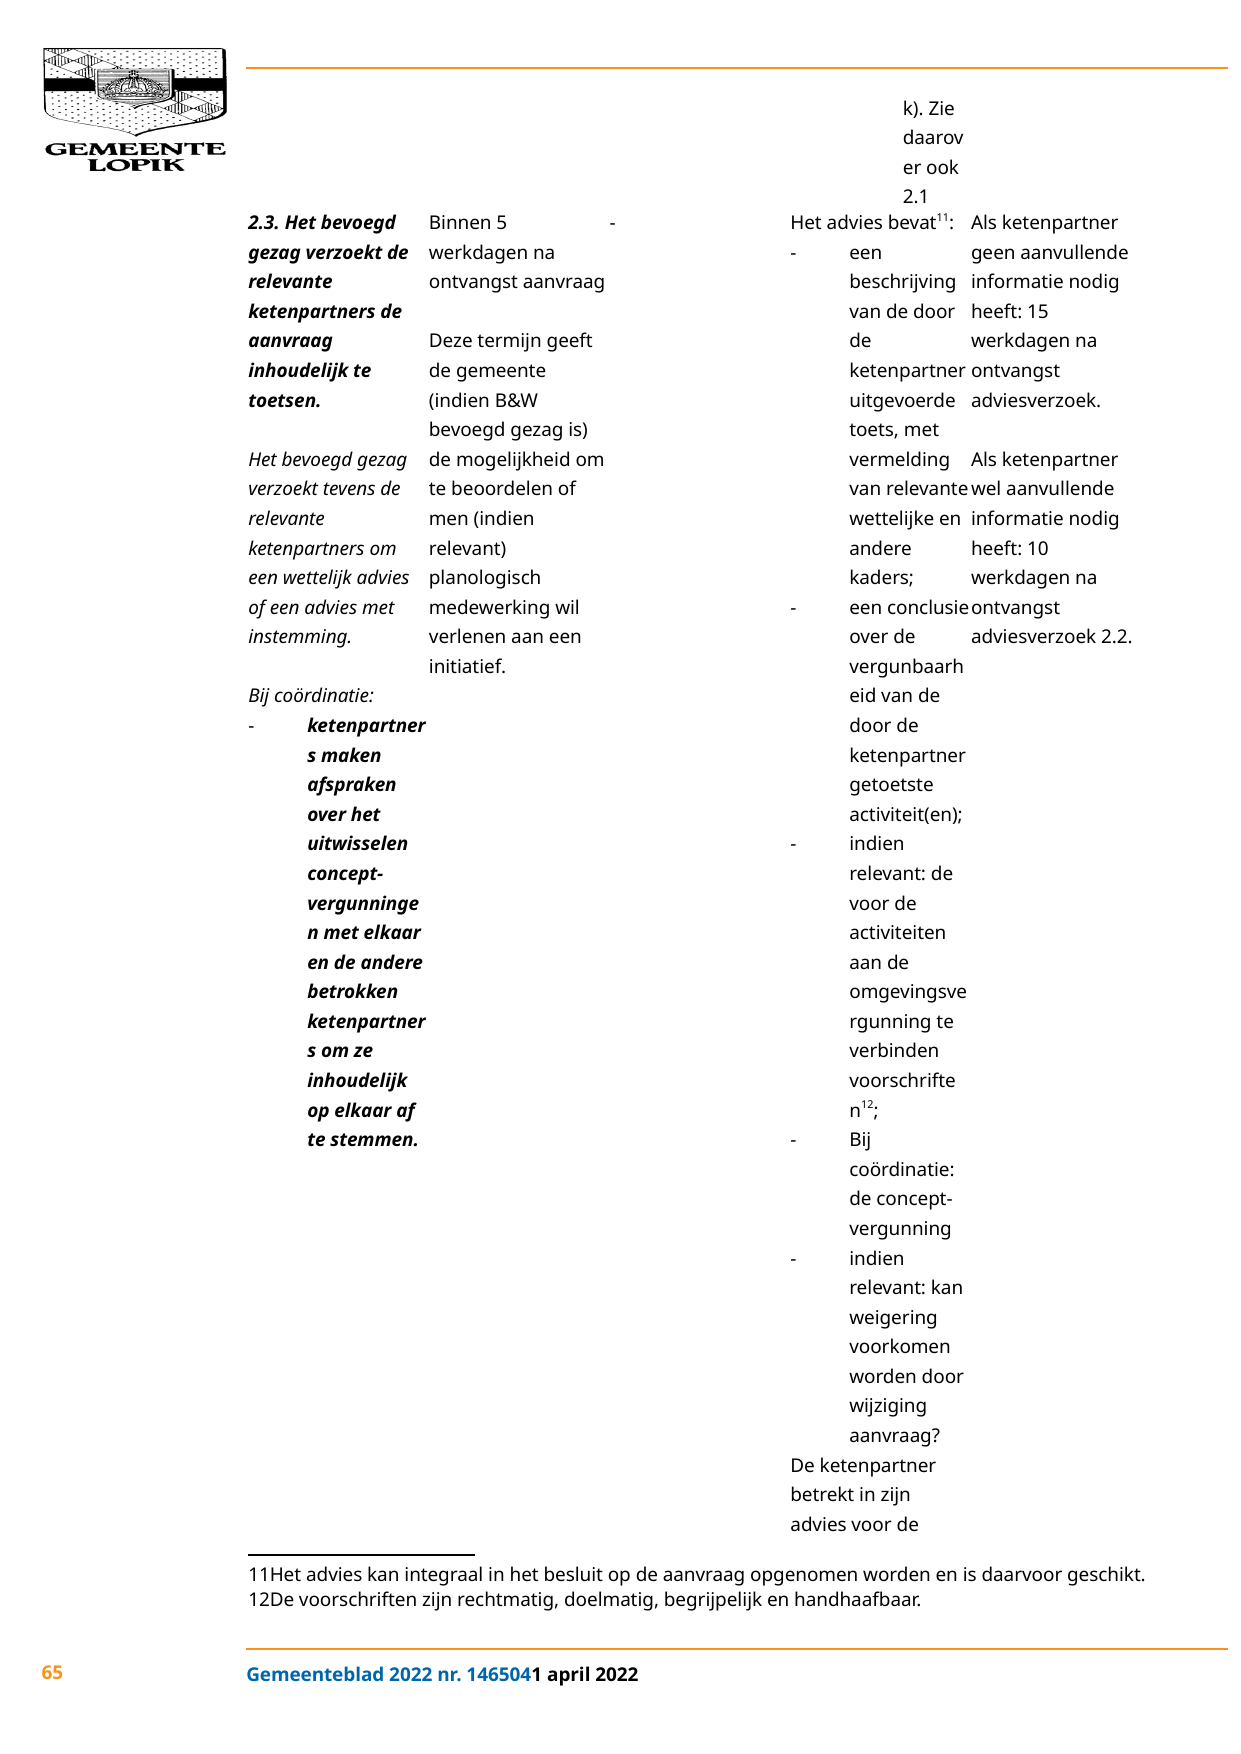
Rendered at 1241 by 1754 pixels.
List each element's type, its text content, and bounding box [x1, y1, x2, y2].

picture [41, 47, 231, 172]
table_cell [609, 95, 790, 209]
table_cell [248, 95, 429, 209]
table_cell Als ketenpartner geen aanvullende informatie nodig heeft: 15 werkdagen na ontvangst adviesverzoek. Als ketenpartner wel aanvullende informatie nodig heeft: 10 werkdagen na ontvangst adviesverzoek 2.2. [971, 209, 1152, 1537]
table_cell 2.3. Het bevoegd gezag verzoekt de relevante ketenpartners de aanvraag inhoudelijk te toetsen. Het bevoegd gezag verzoekt tevens de relevante ketenpartners om een wettelijk advies of een advies met instemming. Bij coördinatie: ketenpartners maken afspraken over het uitwisselen concept-vergunningen met elkaar en de andere betrokken ketenpartners om ze inhoudelijk op elkaar af te stemmen. [248, 209, 429, 1537]
table_cell Het advies bevat: een beschrijving van de door de ketenpartner uitgevoerde toets, met vermelding van relevante wettelijke en andere kaders; een conclusie over de vergunbaarheid van de door de ketenpartner getoetste activiteit(en); indien relevant: de voor de activiteiten aan de omgevingsvergunning te verbinden voorschriften; Bij coördinatie: de concept-vergunning indien relevant: kan weigering voorkomen worden door wijziging aanvraag? De ketenpartner betrekt in zijn advies voor de [790, 209, 971, 1537]
table_cell [429, 95, 609, 209]
table_cell Binnen 5 werkdagen na ontvangst aanvraag Deze termijn geeft de gemeente (indien B&W bevoegd gezag is) de mogelijkheid om te beoordelen of men (indien relevant) planologisch medewerking wil verlenen aan een initiatief. [429, 209, 609, 1537]
table_cell [971, 95, 1152, 209]
table_cell - [609, 209, 790, 1537]
table_cell k). Zie daarover ook 2.1 [790, 95, 971, 209]
